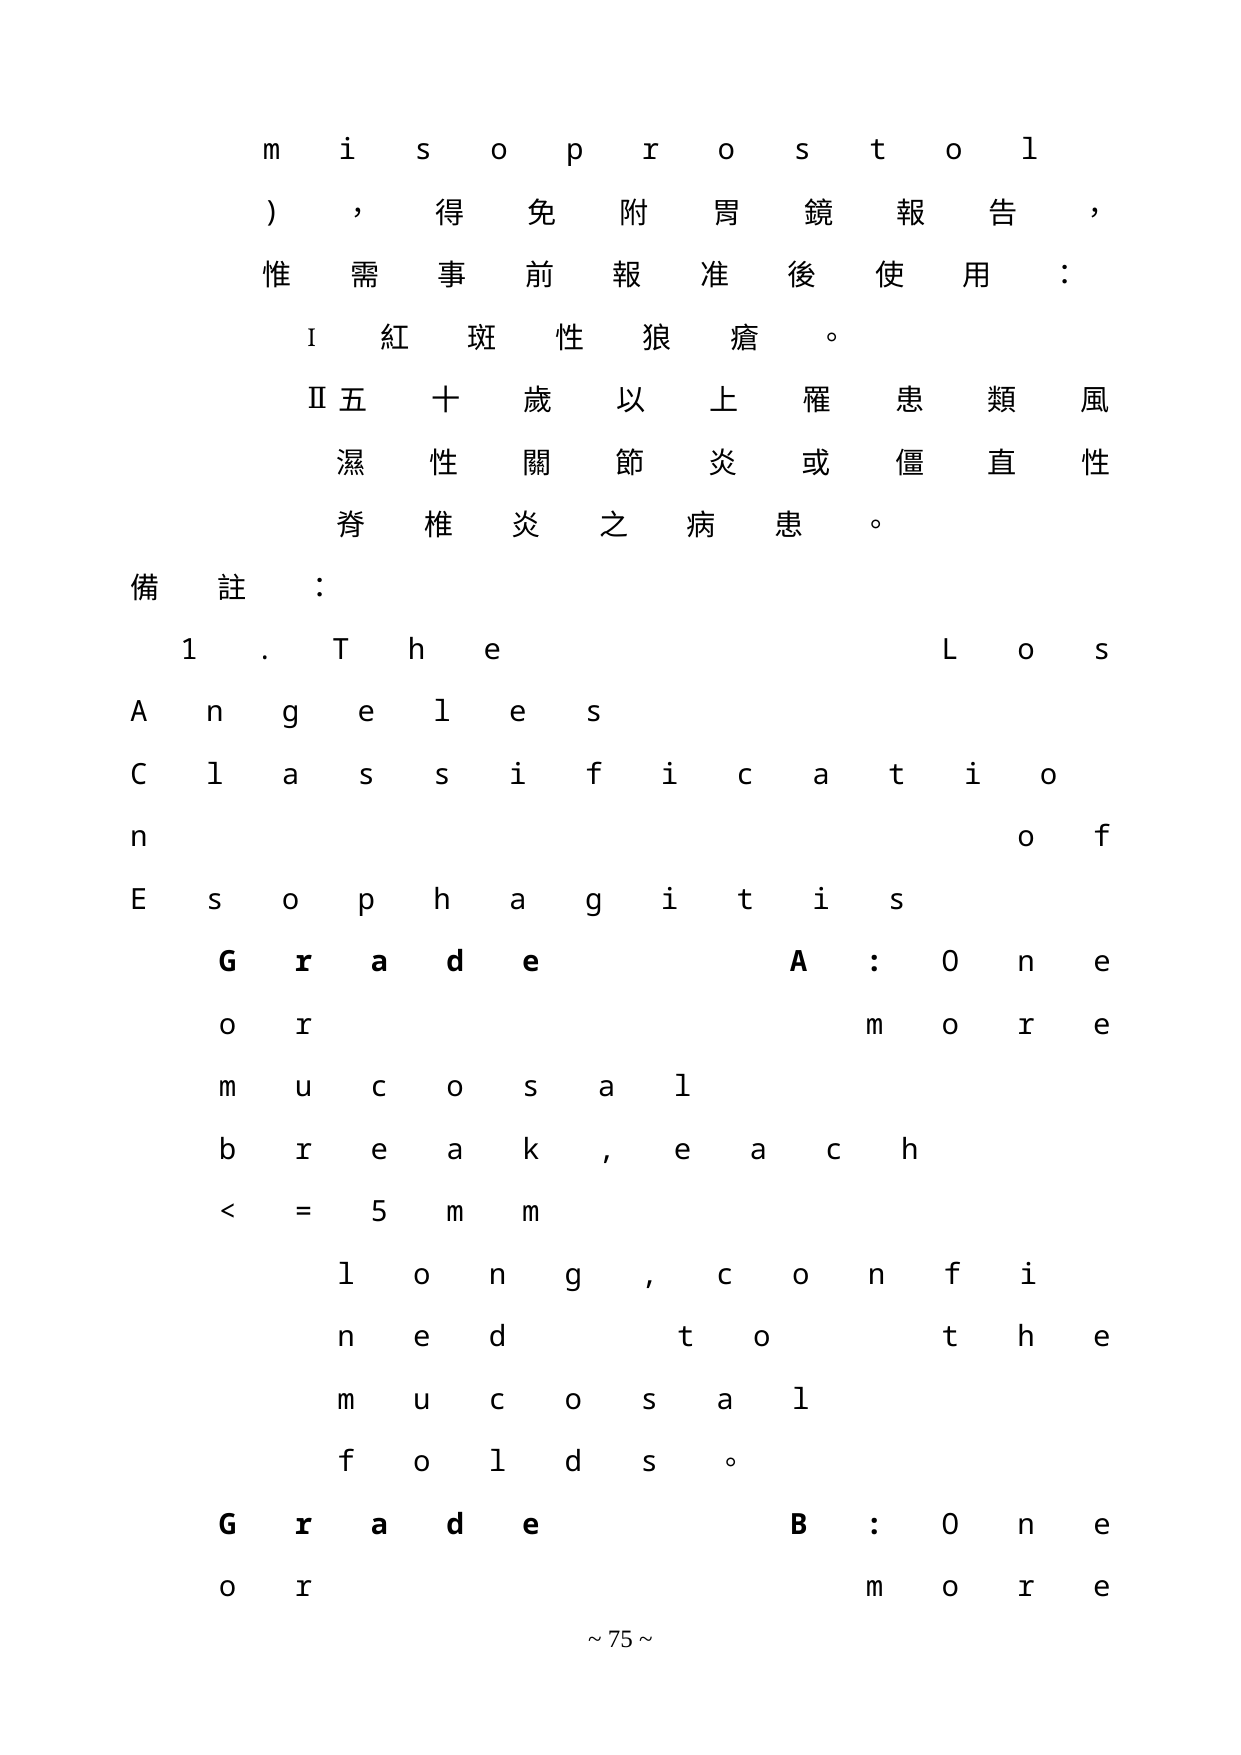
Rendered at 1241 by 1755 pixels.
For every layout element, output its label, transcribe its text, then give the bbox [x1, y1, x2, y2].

text misoprostol)，得免附胃鏡報告，惟需事前報准後使用： [214, 106, 1110, 294]
text Ⅱ五十歲以上罹患類風濕性關節炎或僵直性脊椎炎之病患。 [307, 356, 1110, 544]
text 備註： [130, 544, 1110, 606]
text Grade B:One or more [219, 1481, 1110, 1606]
text 1.The Los Angeles Classification of Esophagitis [130, 606, 1110, 919]
text long,confined to the mucosal folds。 [337, 1231, 1110, 1481]
text Ⅰ紅斑性狼瘡。 [307, 294, 1110, 356]
text Grade A:One or more mucosal break,each <=5mm [219, 919, 1110, 1231]
